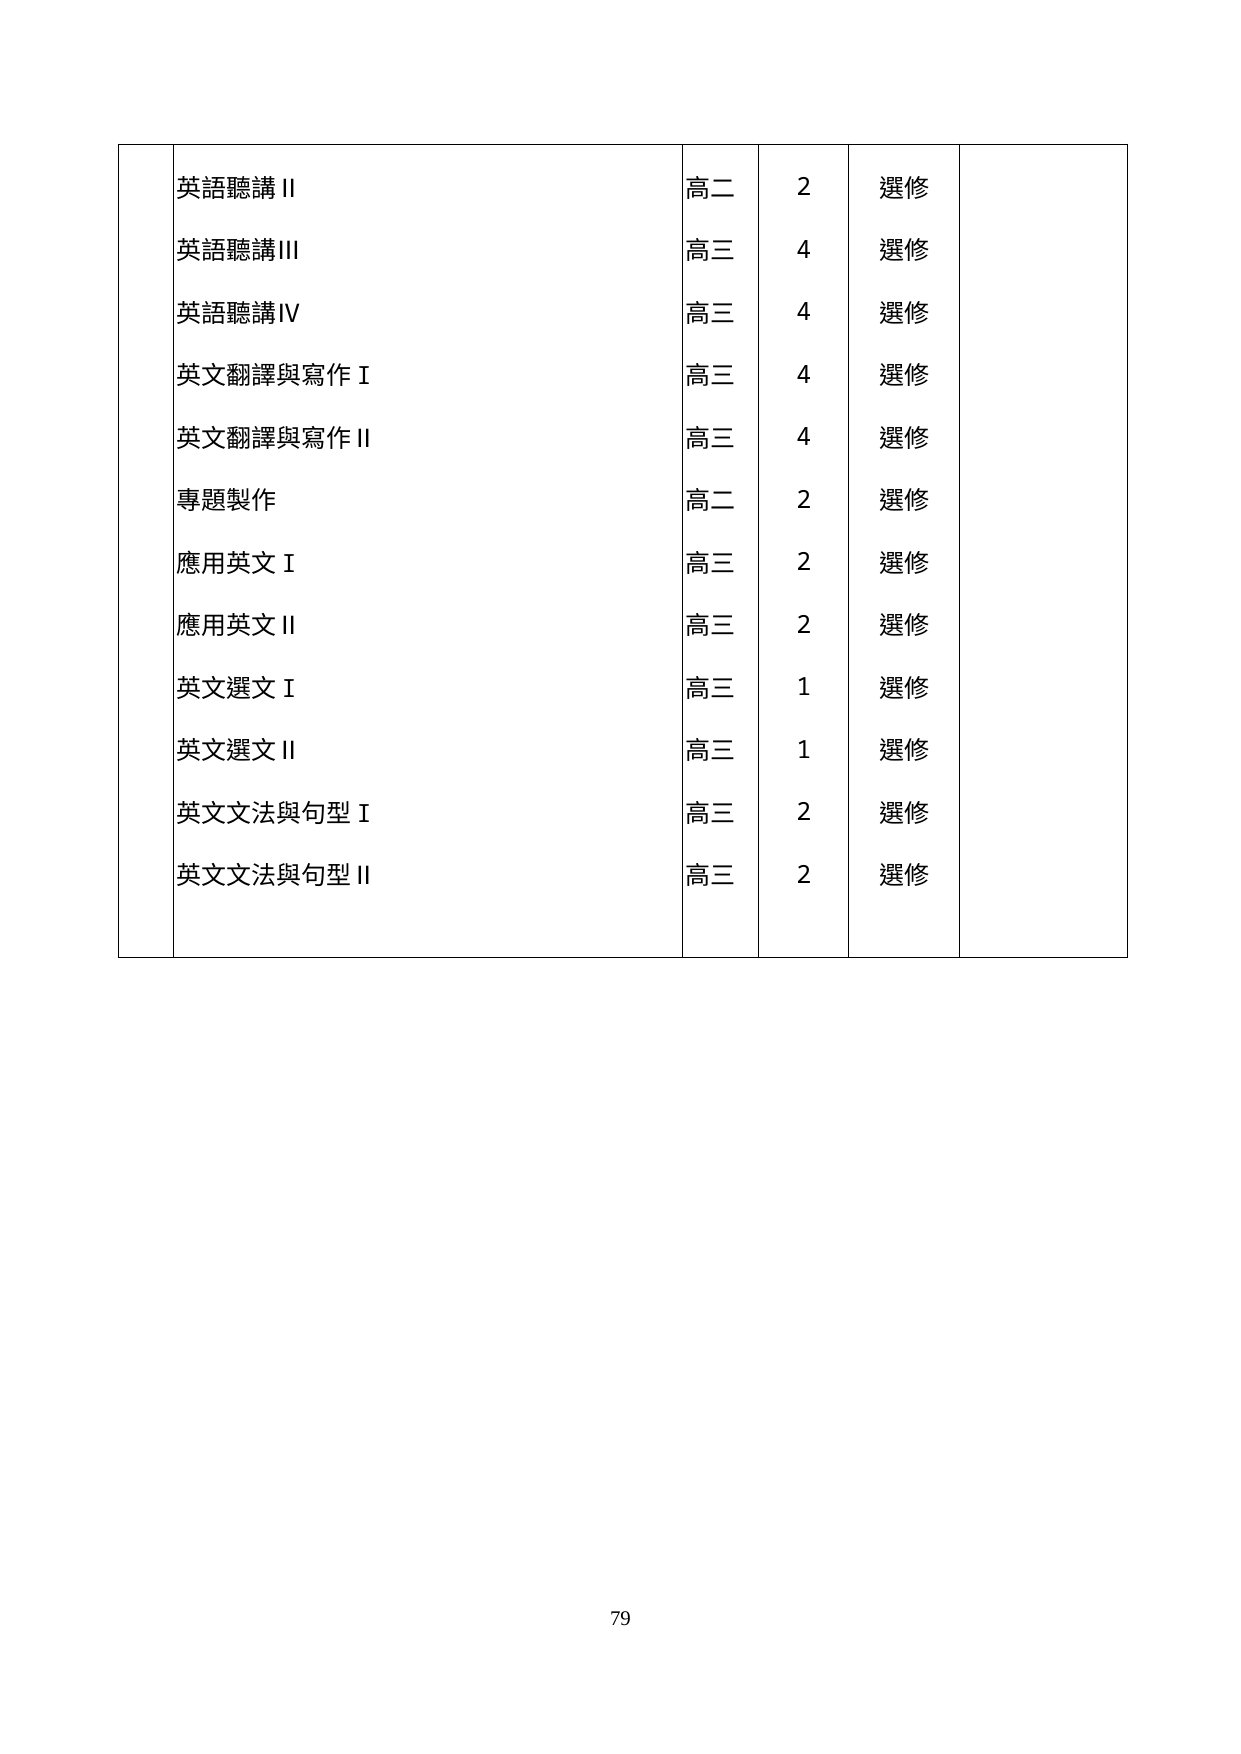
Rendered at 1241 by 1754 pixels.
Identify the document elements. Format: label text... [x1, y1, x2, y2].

table_cell [119, 145, 173, 957]
table_cell 2 4 4 4 4 2 2 2 1 1 2 2 [759, 145, 848, 957]
table_cell [960, 145, 1127, 957]
table_cell 高二 高三 高三 高三 高三 高二 高三 高三 高三 高三 高三 高三 [683, 145, 758, 957]
table_cell 英語聽講Ⅱ 英語聽講Ⅲ 英語聽講Ⅳ 英文翻譯與寫作I 英文翻譯與寫作Ⅱ 專題製作 應用英文I 應用英文Ⅱ 英文選文I 英文選文Ⅱ 英文文法與句型I 英文文法與句型Ⅱ [174, 145, 682, 957]
table_cell 選修 選修 選修 選修 選修 選修 選修 選修 選修 選修 選修 選修 [849, 145, 959, 957]
